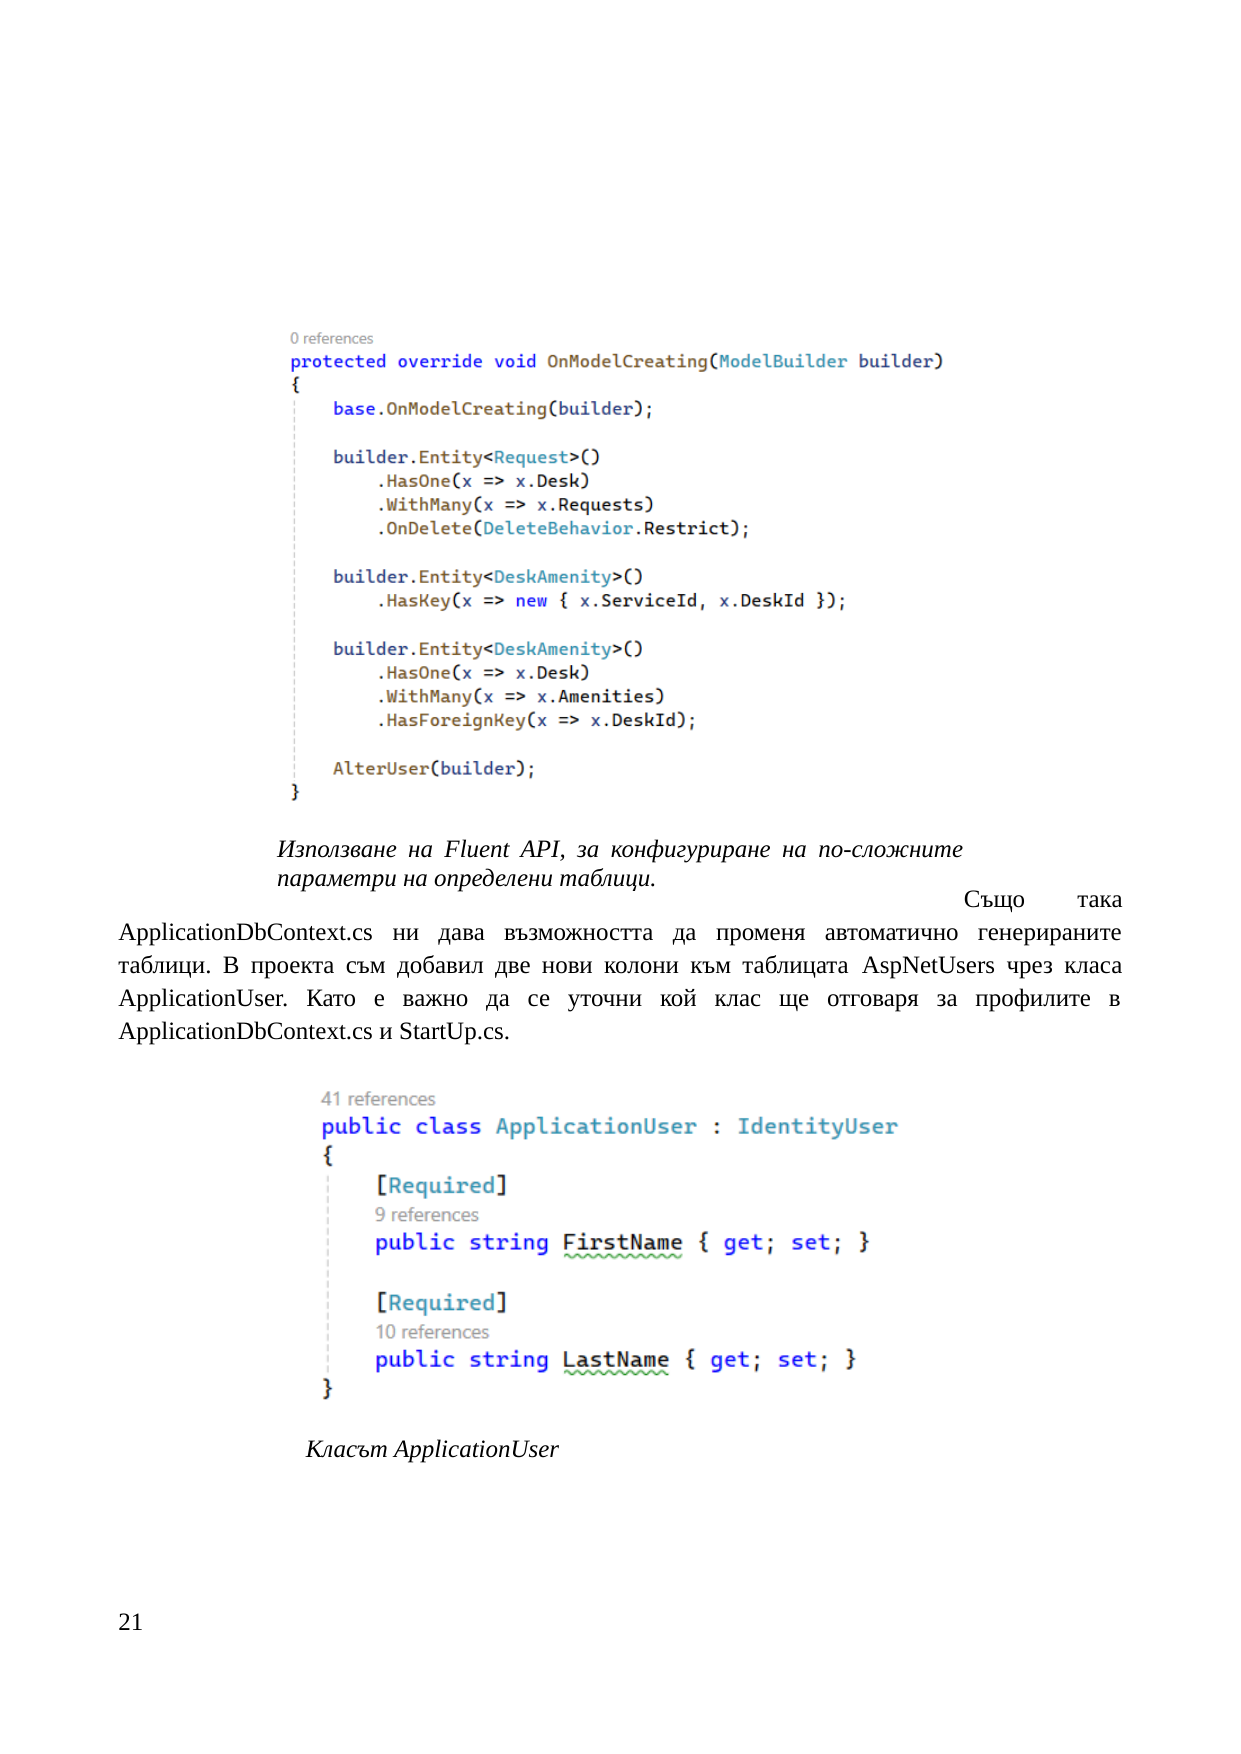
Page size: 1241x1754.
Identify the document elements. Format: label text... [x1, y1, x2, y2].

text Използване на Fluent API, за конфигуриране на по-сложните параметри на определени таблици. [277, 822, 964, 891]
text Класът ApplicationUser [306, 1422, 935, 1462]
text Също така ApplicationDbContext.cs ни дава възможността да променя автоматично генерираните таблици. В проекта съм добавил две нови колони към таблицата AspNetUsers чрез класа ApplicationUser. Като е важно да се уточни кой клас ще отговаря за профилите в ApplicationDbContext.cs и StartUp.cs. [118, 884, 1122, 1045]
picture [276, 321, 964, 822]
picture [305, 1076, 935, 1422]
